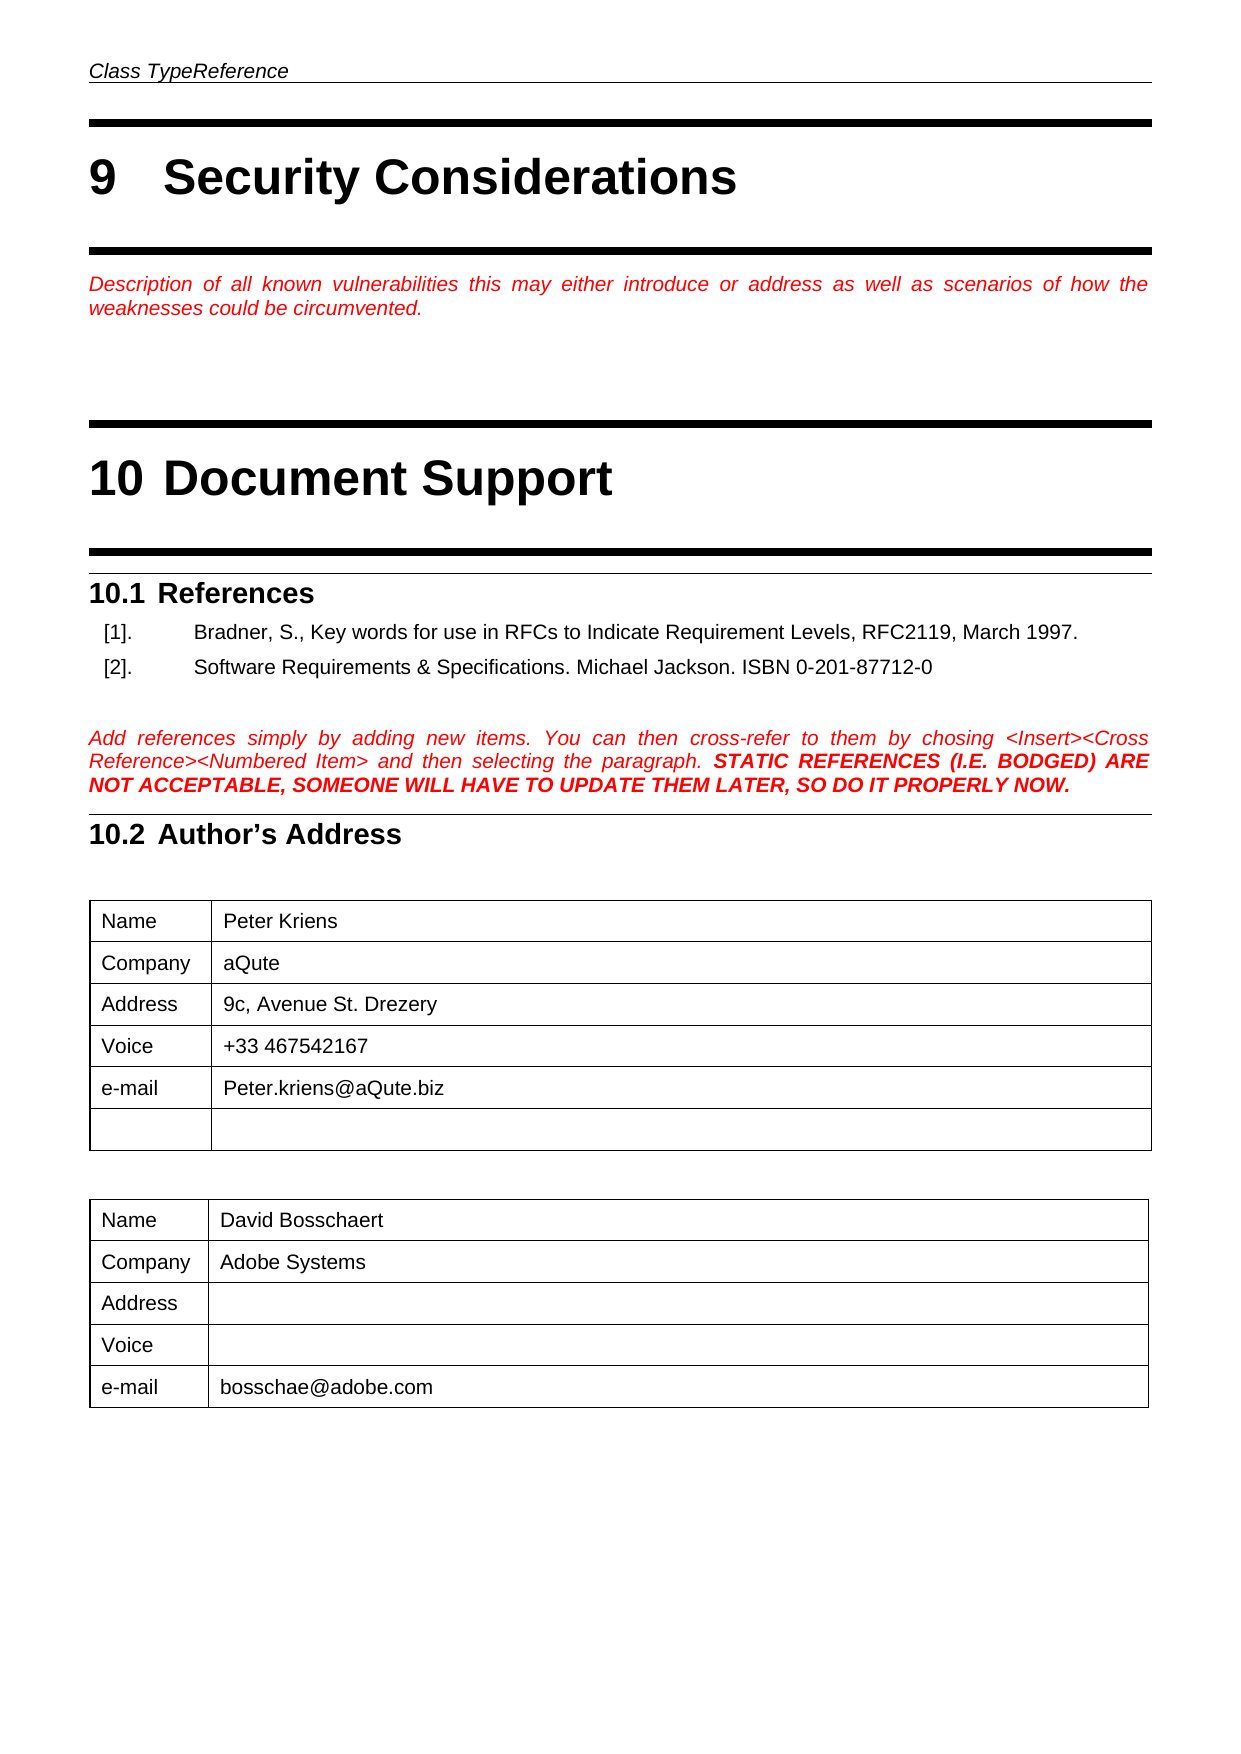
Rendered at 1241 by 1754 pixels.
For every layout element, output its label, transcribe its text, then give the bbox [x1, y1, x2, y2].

table_cell bosschae@adobe.com [209, 1366, 1148, 1407]
table_cell e-mail [91, 1366, 208, 1407]
table_cell [212, 1109, 1151, 1149]
table_header David Bosschaert [209, 1200, 1148, 1240]
table_cell [91, 1109, 211, 1149]
table_cell Company [91, 1241, 208, 1282]
table_cell Adobe Systems [209, 1241, 1148, 1282]
table_cell Company [91, 942, 211, 983]
table_cell +33 467542167 [212, 1026, 1151, 1066]
table_cell e-mail [91, 1067, 211, 1108]
subtitle References [88, 574, 1152, 610]
subtitle Security Considerations [88, 120, 1152, 255]
table_cell Address [91, 1283, 208, 1323]
table_cell aQute [212, 942, 1151, 983]
subtitle Document Support [88, 421, 1152, 556]
table_cell [209, 1325, 1148, 1365]
list Software Requirements & Specifications. Michael Jackson. ISBN 0-201-87712-0 [103, 654, 1152, 678]
table_header Name [91, 1200, 208, 1240]
table_header Peter Kriens [212, 901, 1151, 941]
table_cell Voice [91, 1325, 208, 1365]
table_header Name [91, 901, 211, 941]
table_cell Peter.kriens@aQute.biz [212, 1067, 1151, 1108]
subtitle Author’s Address [88, 815, 1152, 851]
table_cell [209, 1283, 1148, 1323]
table_cell Voice [91, 1026, 211, 1066]
table_cell 9c, Avenue St. Drezery [212, 984, 1151, 1024]
text Add references simply by adding new items. You can then cross-refer to them by chosing <Insert><Cross Reference><Numbered Item> and then selecting the paragraph. STATIC REFERENCES (I.E. BODGED) ARE NOT ACCEPTABLE, SOMEONE WILL HAVE TO UPDATE THEM LATER, SO DO IT PROPERLY NOW. [88, 725, 1152, 797]
text Description of all known vulnerabilities this may either introduce or address as well as scenarios of how the weaknesses could be circumvented. [88, 272, 1152, 320]
list Bradner, S., Key words for use in RFCs to Indicate Requirement Levels, RFC2119, March 1997. [103, 620, 1152, 644]
table_cell Address [91, 984, 211, 1024]
